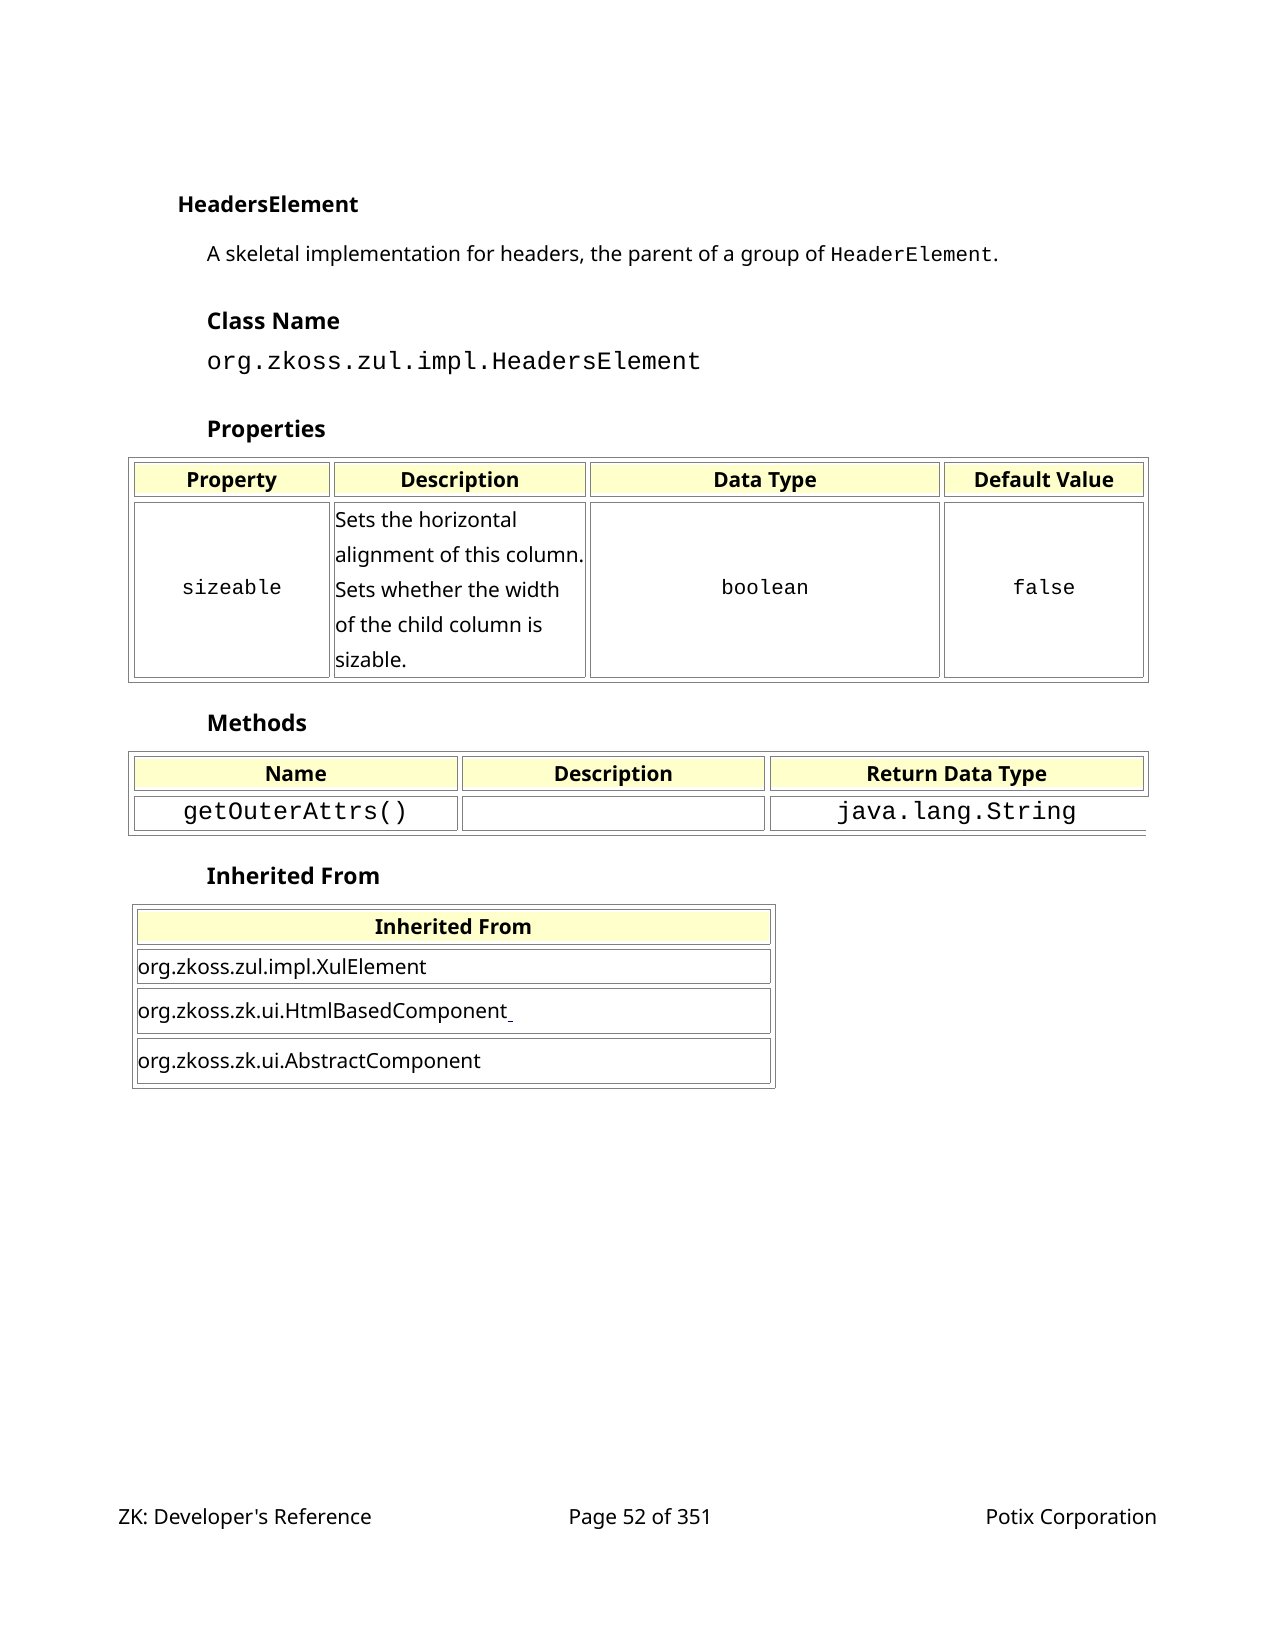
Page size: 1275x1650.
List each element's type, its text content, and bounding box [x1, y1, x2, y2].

table_header Description [460, 752, 767, 790]
table_cell false [942, 496, 1146, 677]
table_header Property [131, 458, 332, 496]
text A skeletal implementation for headers, the parent of a group of HeaderElement. [207, 239, 1157, 268]
table_header Inherited From [134, 905, 772, 943]
table_cell org.zkoss.zul.impl.XulElement [134, 944, 772, 983]
subtitle HeadersElement [177, 189, 1157, 219]
table_cell [460, 790, 767, 830]
table_cell boolean [588, 496, 942, 677]
table_cell getOuterAttrs() [131, 790, 459, 830]
subtitle Properties [207, 413, 1157, 444]
subtitle Methods [207, 707, 1157, 738]
subtitle Inherited From [207, 860, 1157, 891]
table_header Data Type [588, 458, 942, 496]
table_header Description [332, 458, 588, 496]
table_cell sizeable [131, 496, 332, 677]
table_header Default Value [942, 458, 1146, 496]
table_cell org.zkoss.zk.ui.HtmlBasedComponent [134, 983, 772, 1033]
table_cell org.zkoss.zk.ui.AbstractComponent [134, 1033, 772, 1082]
table_header Return Data Type [767, 752, 1146, 790]
table_cell [463, 797, 764, 830]
text org.zkoss.zul.impl.HeadersElement [207, 348, 1157, 377]
table_header Name [131, 752, 459, 790]
subtitle Class Name [207, 305, 1157, 336]
table_cell Sets the horizontal alignment of this column. Sets whether the width of the child column is sizable. [332, 496, 588, 677]
table_cell java.lang.String [767, 790, 1146, 830]
